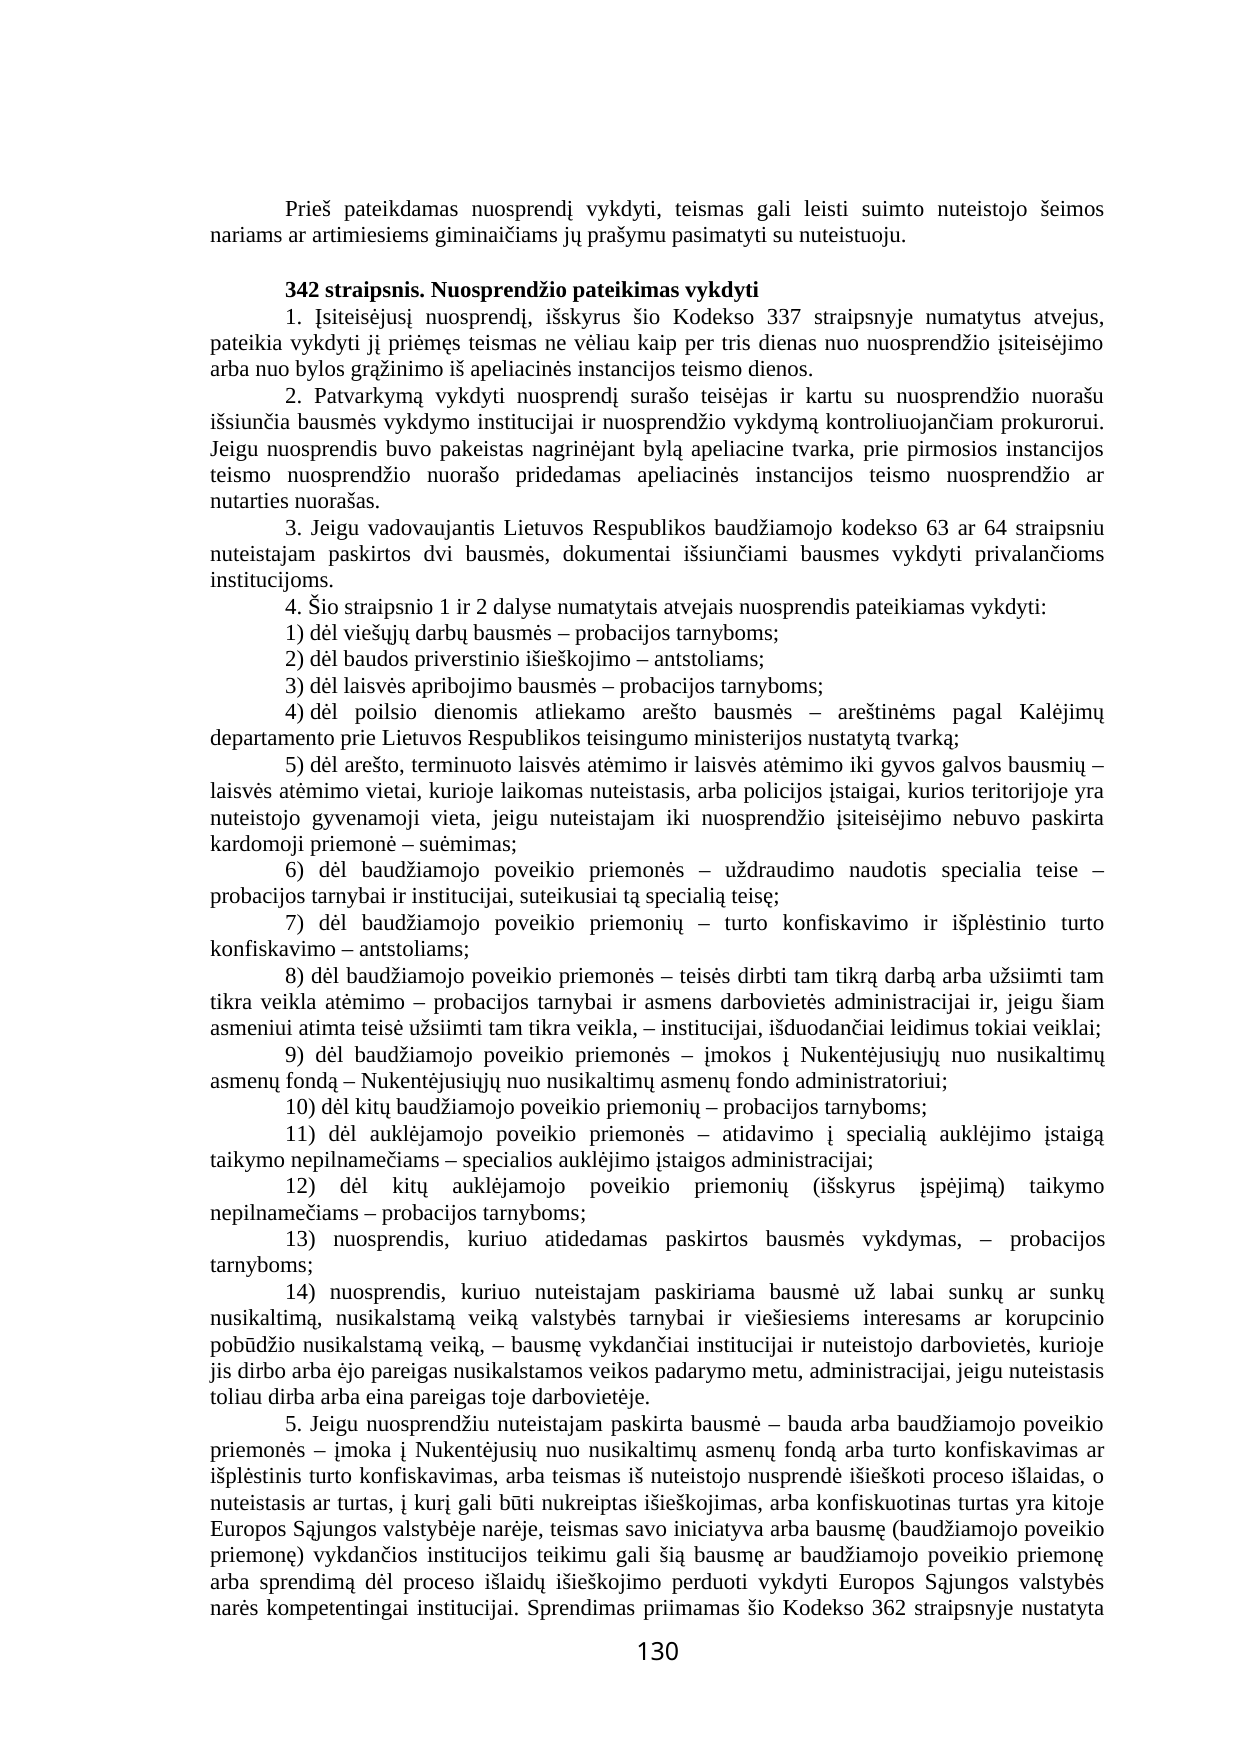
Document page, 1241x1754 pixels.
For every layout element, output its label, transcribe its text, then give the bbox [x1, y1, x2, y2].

text 4) dėl poilsio dienomis atliekamo arešto bausmės – areštinėms pagal Kalėjimų departamento prie Lietuvos Respublikos teisingumo ministerijos nustatytą tvarką; [210, 698, 1106, 751]
text 342 straipsnis. Nuosprendžio pateikimas vykdyti [210, 276, 1106, 303]
text 2. Patvarkymą vykdyti nuosprendį surašo teisėjas ir kartu su nuosprendžio nuorašu išsiunčia bausmės vykdymo institucijai ir nuosprendžio vykdymą kontroliuojančiam prokurorui. Jeigu nuosprendis buvo pakeistas nagrinėjant bylą apeliacine tvarka, prie pirmosios instancijos teismo nuosprendžio nuorašo pridedamas apeliacinės instancijos teismo nuosprendžio ar nutarties nuorašas. [210, 382, 1106, 514]
text 6) dėl baudžiamojo poveikio priemonės – uždraudimo naudotis specialia teise – probacijos tarnybai ir institucijai, suteikusiai tą specialią teisę; [210, 856, 1106, 909]
text 5. Jeigu nuosprendžiu nuteistajam paskirta bausmė – bauda arba baudžiamojo poveikio priemonės – įmoka į Nukentėjusių nuo nusikaltimų asmenų fondą arba turto konfiskavimas ar išplėstinis turto konfiskavimas, arba teismas iš nuteistojo nusprendė išieškoti proceso išlaidas, o nuteistasis ar turtas, į kurį gali būti nukreiptas išieškojimas, arba konfiskuotinas turtas yra kitoje Europos Sąjungos valstybėje narėje, teismas savo iniciatyva arba bausmę (baudžiamojo poveikio priemonę) vykdančios institucijos teikimu gali šią bausmę ar baudžiamojo poveikio priemonę arba sprendimą dėl proceso išlaidų išieškojimo perduoti vykdyti Europos Sąjungos valstybės narės kompetentingai institucijai. Sprendimas priimamas šio Kodekso 362 straipsnyje nustatyta [210, 1410, 1106, 1621]
text 3) dėl laisvės apribojimo bausmės – probacijos tarnyboms; [210, 672, 1106, 698]
text 12) dėl kitų auklėjamojo poveikio priemonių (išskyrus įspėjimą) taikymo nepilnamečiams – probacijos tarnyboms; [210, 1172, 1106, 1225]
text Prieš pateikdamas nuosprendį vykdyti, teismas gali leisti suimto nuteistojo šeimos nariams ar artimiesiems giminaičiams jų prašymu pasimatyti su nuteistuoju. [210, 195, 1106, 248]
text 4. Šio straipsnio 1 ir 2 dalyse numatytais atvejais nuosprendis pateikiamas vykdyti: [210, 593, 1106, 619]
text 14) nuosprendis, kuriuo nuteistajam paskiriama bausmė už labai sunkų ar sunkų nusikaltimą, nusikalstamą veiką valstybės tarnybai ir viešiesiems interesams ar korupcinio pobūdžio nusikalstamą veiką, – bausmę vykdančiai institucijai ir nuteistojo darbovietės, kurioje jis dirbo arba ėjo pareigas nusikalstamos veikos padarymo metu, administracijai, jeigu nuteistasis toliau dirba arba eina pareigas toje darbovietėje. [210, 1278, 1106, 1410]
text 1. Įsiteisėjusį nuosprendį, išskyrus šio Kodekso 337 straipsnyje numatytus atvejus, pateikia vykdyti jį priėmęs teismas ne vėliau kaip per tris dienas nuo nuosprendžio įsiteisėjimo arba nuo bylos grąžinimo iš apeliacinės instancijos teismo dienos. [210, 303, 1106, 382]
text 13) nuosprendis, kuriuo atidedamas paskirtos bausmės vykdymas, – probacijos tarnyboms; [210, 1225, 1106, 1278]
text 10) dėl kitų baudžiamojo poveikio priemonių – probacijos tarnyboms; [210, 1093, 1106, 1120]
text 9) dėl baudžiamojo poveikio priemonės – įmokos į Nukentėjusiųjų nuo nusikaltimų asmenų fondą – Nukentėjusiųjų nuo nusikaltimų asmenų fondo administratoriui; [210, 1041, 1106, 1093]
text 5) dėl arešto, terminuoto laisvės atėmimo ir laisvės atėmimo iki gyvos galvos bausmių – laisvės atėmimo vietai, kurioje laikomas nuteistasis, arba policijos įstaigai, kurios teritorijoje yra nuteistojo gyvenamoji vieta, jeigu nuteistajam iki nuosprendžio įsiteisėjimo nebuvo paskirta kardomoji priemonė – suėmimas; [210, 751, 1106, 856]
text 1) dėl viešųjų darbų bausmės – probacijos tarnyboms; [210, 619, 1106, 645]
text 3. Jeigu vadovaujantis Lietuvos Respublikos baudžiamojo kodekso 63 ar 64 straipsniu nuteistajam paskirtos dvi bausmės, dokumentai išsiunčiami bausmes vykdyti privalančioms institucijoms. [210, 514, 1106, 593]
text 2) dėl baudos priverstinio išieškojimo – antstoliams; [210, 645, 1106, 672]
text 7) dėl baudžiamojo poveikio priemonių – turto konfiskavimo ir išplėstinio turto konfiskavimo – antstoliams; [210, 909, 1106, 962]
text 8) dėl baudžiamojo poveikio priemonės – teisės dirbti tam tikrą darbą arba užsiimti tam tikra veikla atėmimo – probacijos tarnybai ir asmens darbovietės administracijai ir, jeigu šiam asmeniui atimta teisė užsiimti tam tikra veikla, – institucijai, išduodančiai leidimus tokiai veiklai; [210, 962, 1106, 1041]
text 11) dėl auklėjamojo poveikio priemonės – atidavimo į specialią auklėjimo įstaigą taikymo nepilnamečiams – specialios auklėjimo įstaigos administracijai; [210, 1120, 1106, 1172]
